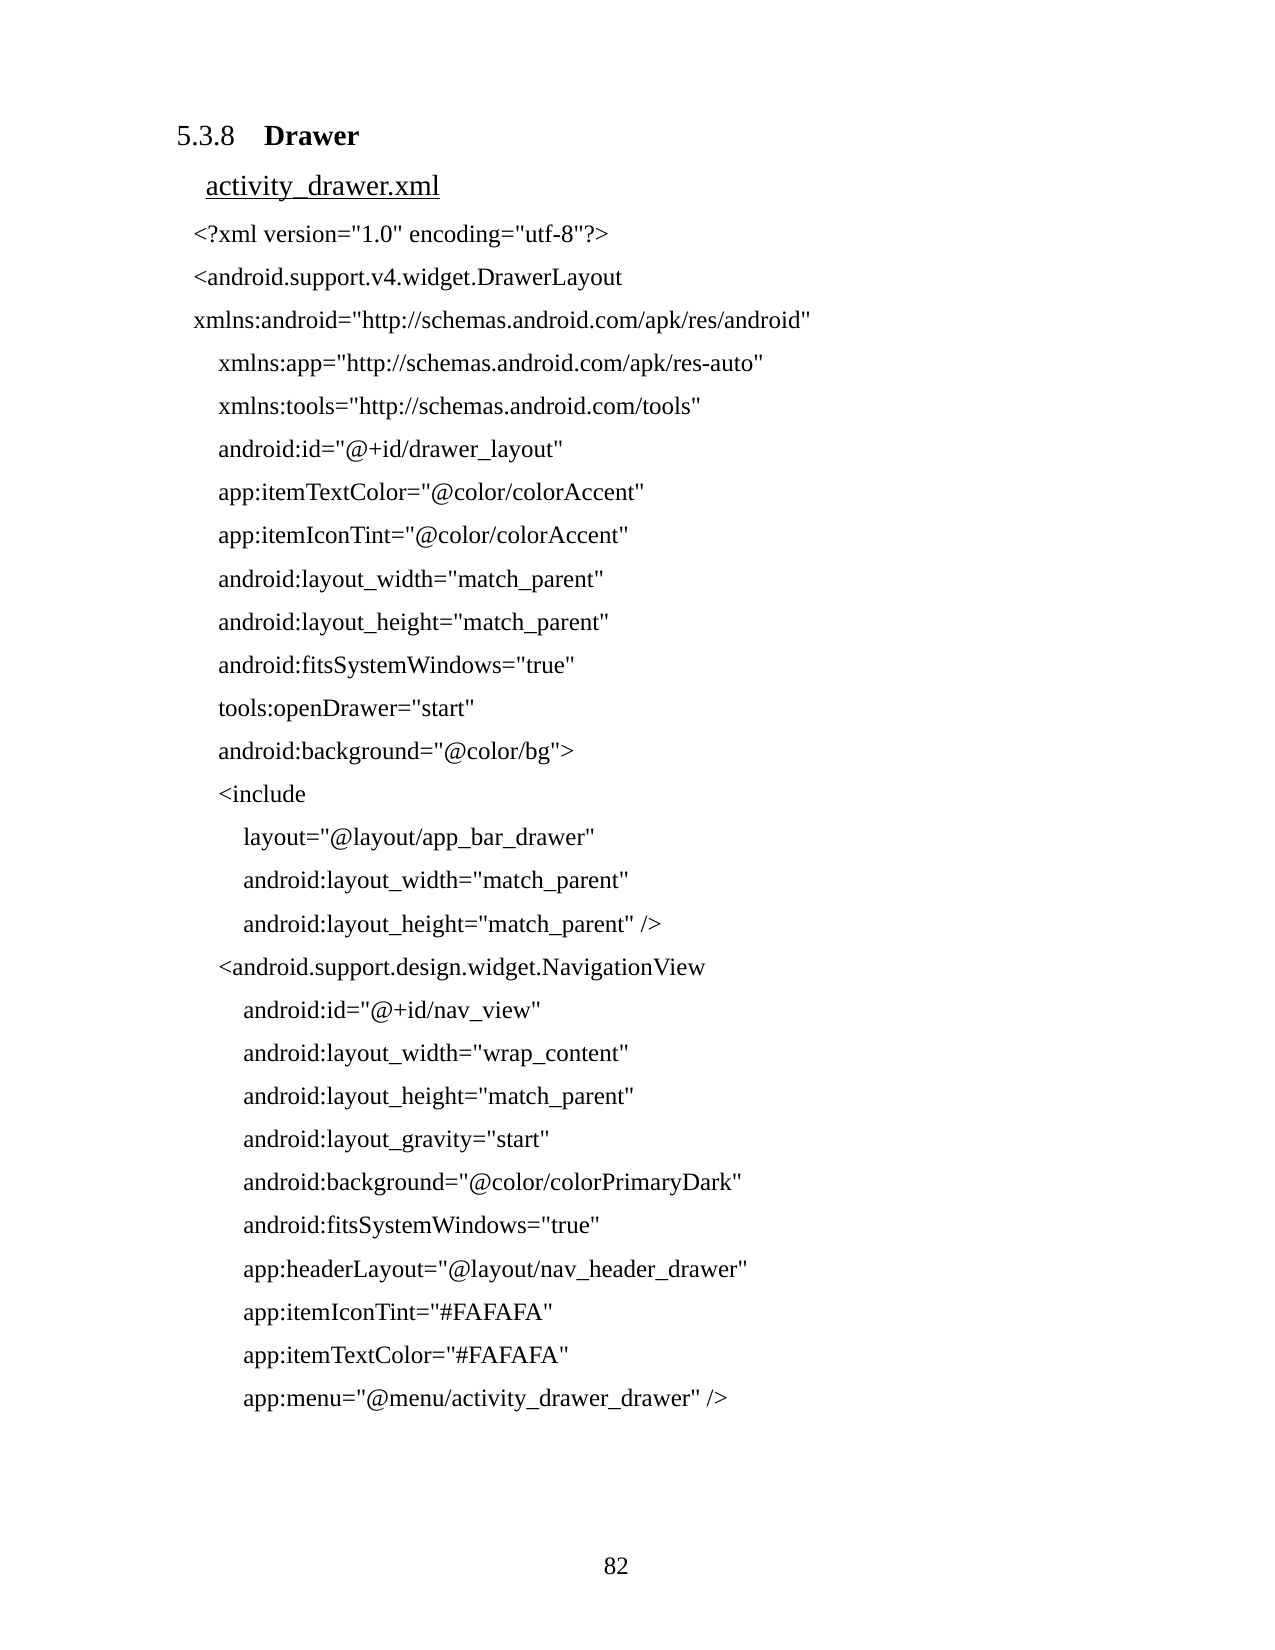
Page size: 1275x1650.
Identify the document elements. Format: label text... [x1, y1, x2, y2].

text android:layout_width="match_parent" [193, 866, 1157, 894]
text android:layout_height="match_parent" /> [193, 909, 1157, 937]
text xmlns:app="http://schemas.android.com/apk/res-auto" [193, 348, 1157, 377]
text android:layout_width="wrap_content" [193, 1038, 1157, 1067]
text android:background="@color/colorPrimaryDark" [193, 1167, 1157, 1196]
text app:itemIconTint="#FAFAFA" [193, 1297, 1157, 1326]
text android:id="@+id/drawer_layout" [193, 434, 1157, 463]
text app:itemTextColor="@color/colorAccent" [193, 477, 1157, 506]
text android:background="@color/bg"> [193, 736, 1157, 765]
text tools:openDrawer="start" [193, 693, 1157, 722]
text xmlns:tools="http://schemas.android.com/tools" [193, 391, 1157, 420]
text layout="@layout/app_bar_drawer" [193, 822, 1157, 851]
text android:fitsSystemWindows="true" [193, 650, 1157, 679]
text <android.support.v4.widget.DrawerLayout xmlns:android="http://schemas.android.com/apk/res/android" [193, 262, 1157, 334]
text activity_drawer.xml [118, 168, 1157, 202]
text <android.support.design.widget.NavigationView [193, 952, 1157, 981]
text app:menu="@menu/activity_drawer_drawer" /> [193, 1383, 1157, 1412]
text android:layout_gravity="start" [193, 1124, 1157, 1153]
text android:fitsSystemWindows="true" [193, 1211, 1157, 1239]
text android:layout_height="match_parent" [193, 1081, 1157, 1110]
text android:id="@+id/nav_view" [193, 995, 1157, 1024]
text android:layout_width="match_parent" [193, 564, 1157, 592]
text <include [193, 779, 1157, 808]
text app:headerLayout="@layout/nav_header_drawer" [193, 1254, 1157, 1282]
text <?xml version="1.0" encoding="utf-8"?> [193, 219, 1157, 247]
text app:itemTextColor="#FAFAFA" [193, 1340, 1157, 1369]
text 5.3.8 Drawer [118, 118, 1157, 152]
text android:layout_height="match_parent" [193, 607, 1157, 636]
text app:itemIconTint="@color/colorAccent" [193, 521, 1157, 549]
